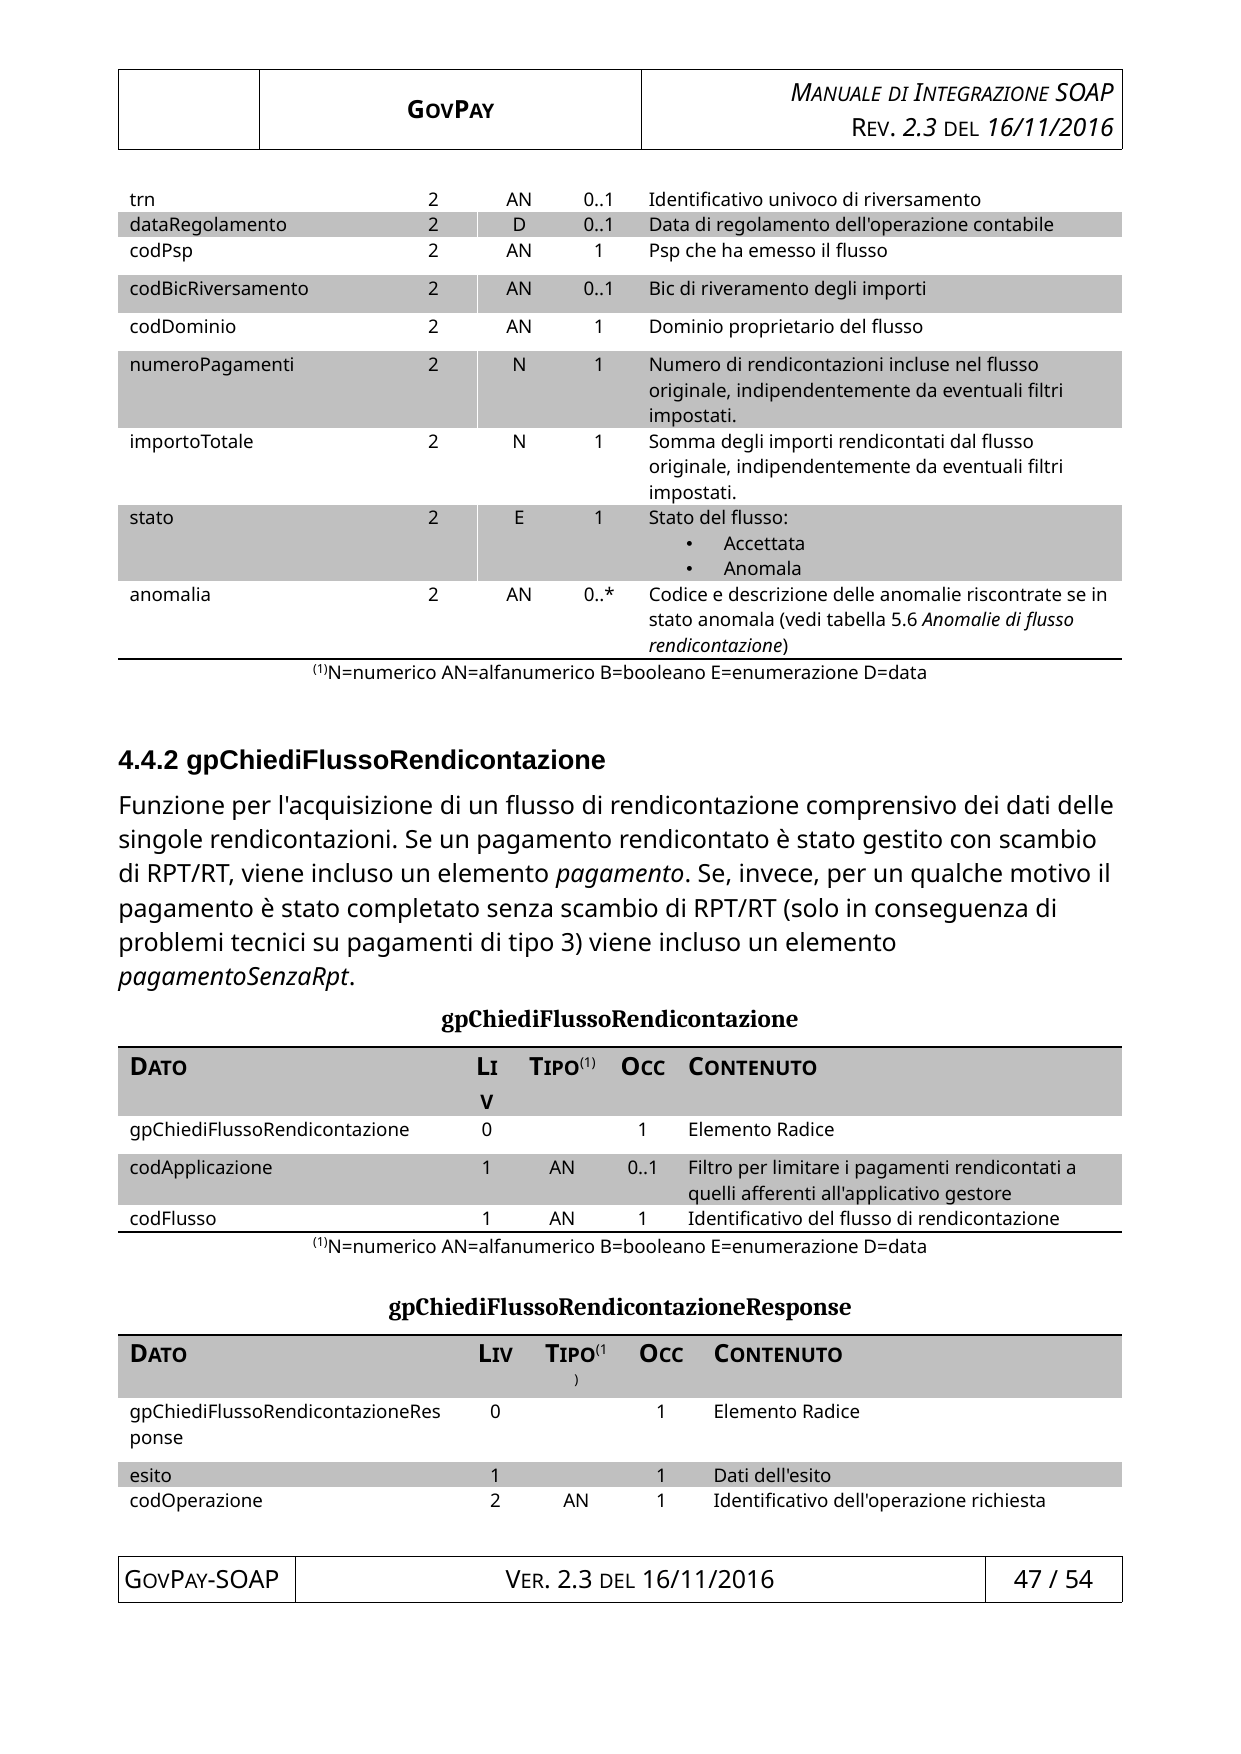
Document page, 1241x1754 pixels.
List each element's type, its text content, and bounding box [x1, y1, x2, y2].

table_cell 0..1 [561, 186, 637, 212]
table_cell Liv [458, 1336, 532, 1398]
table_cell 0 [458, 1399, 532, 1462]
table_cell Identificativo univoco di riversamento [637, 186, 1122, 212]
table_cell esito [118, 1462, 458, 1487]
table_cell Tipo(1) [532, 1336, 620, 1398]
table_cell [532, 1462, 620, 1487]
table_cell AN [478, 275, 561, 313]
table_cell 2 [389, 313, 477, 351]
table_cell Dato [118, 1048, 458, 1116]
table_cell Identificativo dell'operazione richiesta [702, 1488, 1122, 1513]
table_cell Dominio proprietario del flusso [637, 313, 1122, 351]
table_cell 2 [389, 581, 477, 658]
table_cell 1 [458, 1462, 532, 1487]
table_cell [532, 1399, 620, 1462]
table_cell 0..* [561, 581, 637, 658]
table_cell Liv [458, 1048, 515, 1116]
table_cell 2 [389, 212, 477, 237]
table_cell 0..1 [561, 275, 637, 313]
table_cell AN [478, 237, 561, 275]
table_header gpChiediFlussoRendicontazione [118, 1005, 1122, 1046]
table_cell AN [515, 1205, 609, 1231]
table_cell 0..1 [609, 1154, 677, 1205]
table_cell 0..1 [561, 212, 637, 237]
table_cell AN [515, 1154, 609, 1205]
table_cell 0 [458, 1116, 515, 1154]
table_cell anomalia [118, 581, 389, 658]
table_cell Filtro per limitare i pagamenti rendicontati a quelli afferenti all'applicativo gestore [677, 1154, 1122, 1205]
table_cell 1 [561, 237, 637, 275]
table_cell Elemento Radice [677, 1116, 1122, 1154]
table_cell Elemento Radice [702, 1399, 1122, 1462]
table_cell N [478, 351, 561, 428]
table_cell Contenuto [702, 1336, 1122, 1398]
text (1)N=numerico AN=alfanumerico B=booleano E=enumerazione D=data [118, 1233, 1122, 1258]
table_cell Occ [620, 1336, 702, 1398]
table_cell stato [118, 505, 389, 581]
table_cell 1 [620, 1488, 702, 1513]
table_cell 1 [458, 1154, 515, 1205]
table_cell Psp che ha emesso il flusso [637, 237, 1122, 275]
table_cell gpChiediFlussoRendicontazione [118, 1116, 458, 1154]
table_cell Data di regolamento dell'operazione contabile [637, 212, 1122, 237]
table_cell 2 [389, 428, 477, 504]
table_cell 2 [389, 237, 477, 275]
table_cell Numero di rendicontazioni incluse nel flusso originale, indipendentemente da eventuali filtri impostati. [637, 351, 1122, 428]
table_cell 1 [620, 1399, 702, 1462]
table_cell 2 [389, 186, 477, 212]
table_cell 1 [561, 351, 637, 428]
table_cell AN [532, 1488, 620, 1513]
table_cell 1 [609, 1205, 677, 1231]
table_cell Occ [609, 1048, 677, 1116]
text Funzione per l'acquisizione di un flusso di rendicontazione comprensivo dei dati delle singole rendicontazioni. Se un pagamento rendicontato è stato gestito con scambio di RPT/RT, viene incluso un elemento pagamento. Se, invece, per un qualche motivo il pagamento è stato completato senza scambio di RPT/RT (solo in conseguenza di problemi tecnici su pagamenti di tipo 3) viene incluso un elemento pagamentoSenzaRpt. [118, 788, 1122, 992]
table_cell 2 [389, 275, 477, 313]
table_cell numeroPagamenti [118, 351, 389, 428]
table_cell N [478, 428, 561, 504]
table_cell Codice e descrizione delle anomalie riscontrate se in stato anomala (vedi tabella 5.6 Anomalie di flusso rendicontazione) [637, 581, 1122, 658]
table_cell 2 [458, 1488, 532, 1513]
table_cell dataRegolamento [118, 212, 389, 237]
table_cell Dato [118, 1336, 458, 1398]
table_cell Contenuto [677, 1048, 1122, 1116]
table_cell D [478, 212, 561, 237]
table_cell gpChiediFlussoRendicontazioneResponse [118, 1399, 458, 1462]
table_cell 1 [609, 1116, 677, 1154]
table_cell importoTotale [118, 428, 389, 504]
table_cell 2 [389, 351, 477, 428]
table_cell 1 [458, 1205, 515, 1231]
table_cell codApplicazione [118, 1154, 458, 1205]
table_cell codFlusso [118, 1205, 458, 1231]
table_cell codBicRiversamento [118, 275, 389, 313]
subtitle gpChiediFlussoRendicontazione [118, 744, 1122, 776]
table_cell codPsp [118, 237, 389, 275]
table_cell Stato del flusso: Accettata Anomala [637, 505, 1122, 581]
table_cell codOperazione [118, 1488, 458, 1513]
table_cell Tipo(1) [515, 1048, 609, 1116]
table_cell 1 [561, 313, 637, 351]
table_cell Dati dell'esito [702, 1462, 1122, 1487]
table_cell E [478, 505, 561, 581]
table_cell 1 [561, 428, 637, 504]
table_cell AN [478, 313, 561, 351]
table_cell Bic di riveramento degli importi [637, 275, 1122, 313]
table_cell Identificativo del flusso di rendicontazione [677, 1205, 1122, 1231]
table_cell codDominio [118, 313, 389, 351]
table_cell 2 [389, 505, 477, 581]
table_cell Somma degli importi rendicontati dal flusso originale, indipendentemente da eventuali filtri impostati. [637, 428, 1122, 504]
text (1)N=numerico AN=alfanumerico B=booleano E=enumerazione D=data [118, 660, 1122, 685]
table_cell AN [478, 186, 561, 212]
table_header gpChiediFlussoRendicontazioneResponse [118, 1293, 1122, 1334]
table_cell 1 [561, 505, 637, 581]
table_cell 1 [620, 1462, 702, 1487]
table_cell [515, 1116, 609, 1154]
table_cell trn [118, 186, 389, 212]
table_cell AN [478, 581, 561, 658]
